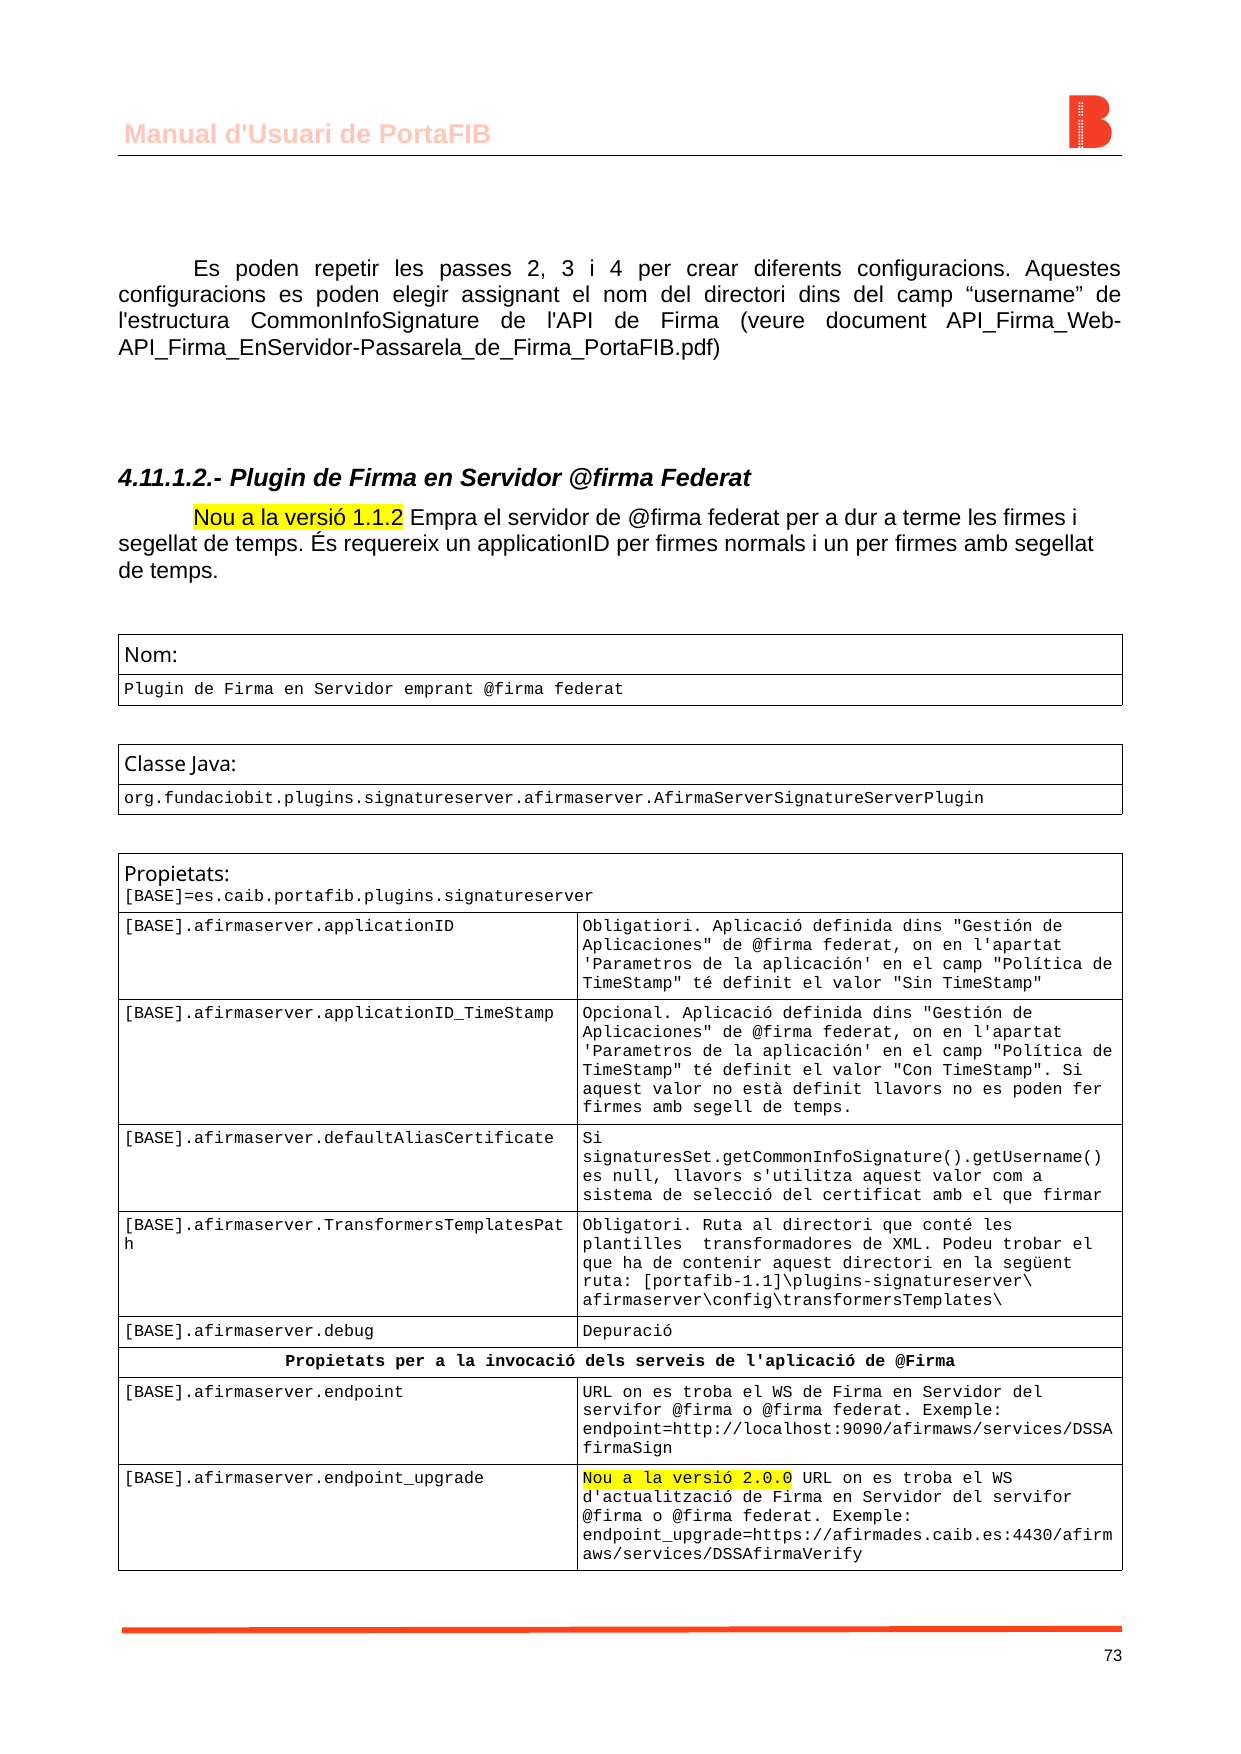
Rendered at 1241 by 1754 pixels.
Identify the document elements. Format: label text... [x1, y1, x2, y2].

text Es poden repetir les passes 2, 3 i 4 per crear diferents configuracions. Aquestes configuracions es poden elegir assignant el nom del directori dins del camp “username” de l'estructura CommonInfoSignature de l'API de Firma (veure document API_Firma_Web-API_Firma_EnServidor-Passarela_de_Firma_PortaFIB.pdf) [118, 254, 1122, 360]
table_header Classe Java: [119, 745, 1122, 784]
picture [1063, 94, 1117, 150]
table_cell org.fundaciobit.plugins.signatureserver.afirmaserver.AfirmaServerSignatureServerPlugin [119, 785, 1122, 814]
table_cell Propietats per a la invocació dels serveis de l'aplicació de @Firma [119, 1348, 1122, 1377]
subtitle Plugin de Firma en Servidor @firma Federat [118, 463, 1122, 491]
table_cell [BASE].afirmaserver.applicationID_TimeStamp [119, 1000, 577, 1124]
table_cell URL on es troba el WS de Firma en Servidor del servifor @firma o @firma federat. Exemple: endpoint=http://localhost:9090/afirmaws/services/DSSAfirmaSign [578, 1378, 1122, 1464]
table_cell [BASE].afirmaserver.TransformersTemplatesPath [119, 1212, 577, 1316]
table_cell Opcional. Aplicació definida dins "Gestión de Aplicaciones" de @firma federat, on en l'apartat 'Parametros de la aplicación' en el camp "Política de TimeStamp" té definit el valor "Con TimeStamp". Si aquest valor no està definit llavors no es poden fer firmes amb segell de temps. [578, 1000, 1122, 1124]
table_cell [BASE].afirmaserver.endpoint_upgrade [119, 1465, 577, 1570]
table_cell Depuració [578, 1317, 1122, 1347]
table_header Propietats: [BASE]=es.caib.portafib.plugins.signatureserver [119, 854, 1122, 912]
text Nou a la versió 1.1.2 Empra el servidor de @firma federat per a dur a terme les firmes i segellat de temps. És requereix un applicationID per firmes normals i un per firmes amb segellat de temps. [118, 504, 1122, 583]
table_cell Si signaturesSet.getCommonInfoSignature().getUsername() es null, llavors s'utilitza aquest valor com a sistema de selecció del certificat amb el que firmar [578, 1125, 1122, 1211]
table_cell [BASE].afirmaserver.defaultAliasCertificate [119, 1125, 577, 1211]
table_cell [BASE].afirmaserver.endpoint [119, 1378, 577, 1464]
table_header Nom: [119, 635, 1122, 674]
table_cell Nou a la versió 2.0.0 URL on es troba el WS d'actualització de Firma en Servidor del servifor @firma o @firma federat. Exemple: endpoint_upgrade=https://afirmades.caib.es:4430/afirmaws/services/DSSAfirmaVerify [578, 1465, 1122, 1570]
table_cell [BASE].afirmaserver.debug [119, 1317, 577, 1347]
table_cell [BASE].afirmaserver.applicationID [119, 913, 577, 999]
table_cell Obligatiori. Aplicació definida dins "Gestión de Aplicaciones" de @firma federat, on en l'apartat 'Parametros de la aplicación' en el camp "Política de TimeStamp" té definit el valor "Sin TimeStamp" [578, 913, 1122, 999]
table_cell Obligatori. Ruta al directori que conté les plantilles transformadores de XML. Podeu trobar el que ha de contenir aquest directori en la següent ruta: [portafib-1.1]\plugins-signatureserver\afirmaserver\config\transformersTemplates\ [578, 1212, 1122, 1316]
table_cell Plugin de Firma en Servidor emprant @firma federat [119, 675, 1122, 705]
